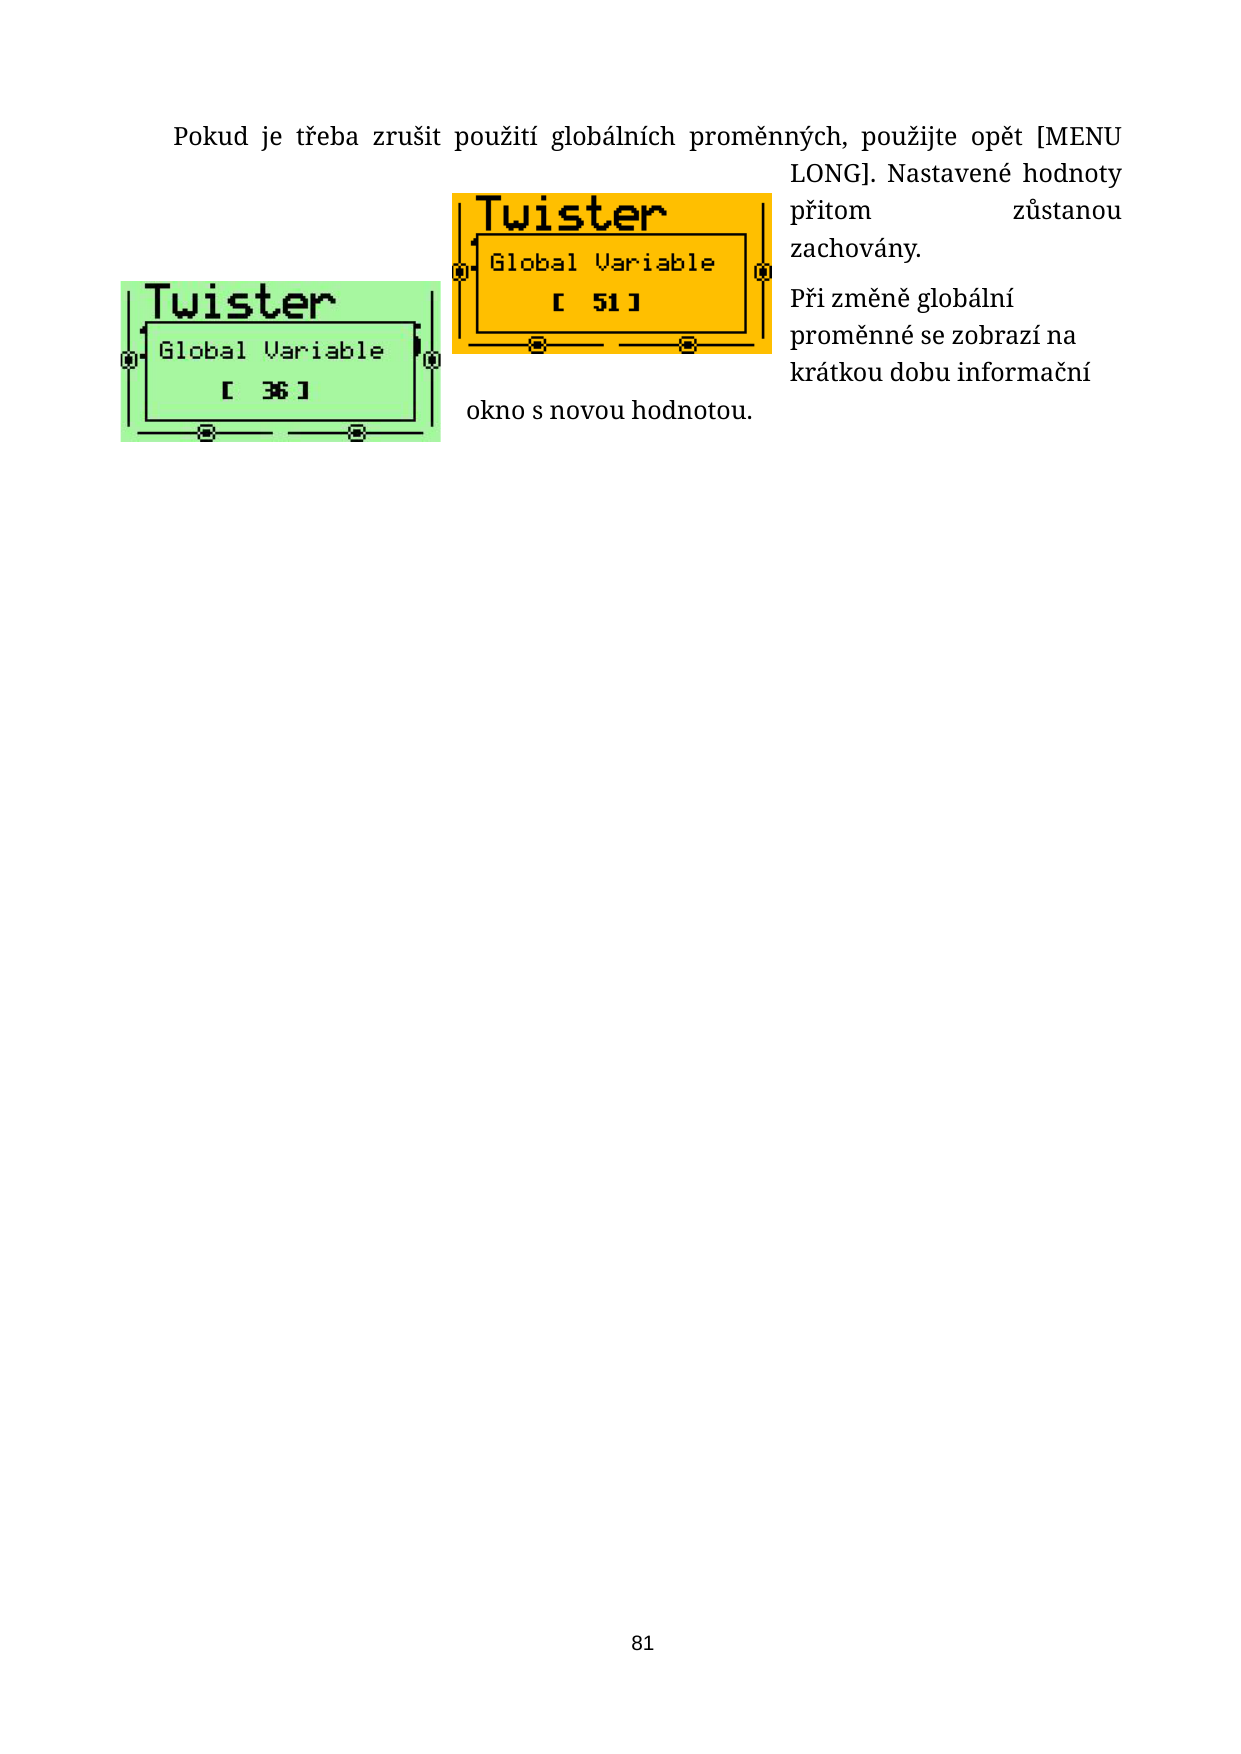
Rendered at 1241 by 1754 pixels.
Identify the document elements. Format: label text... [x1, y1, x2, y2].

picture [452, 193, 772, 354]
picture [120, 281, 441, 442]
text Při změně globální proměnné se zobrazí na krát­kou dobu informační okno s novou hodnotou. [118, 280, 1122, 426]
text Pokud je třeba zrušit použití globálních proměnných, použijte opět [MENU LONG]. Na­stavené hodnoty přitom zůstanou zachovány. [118, 118, 1122, 264]
